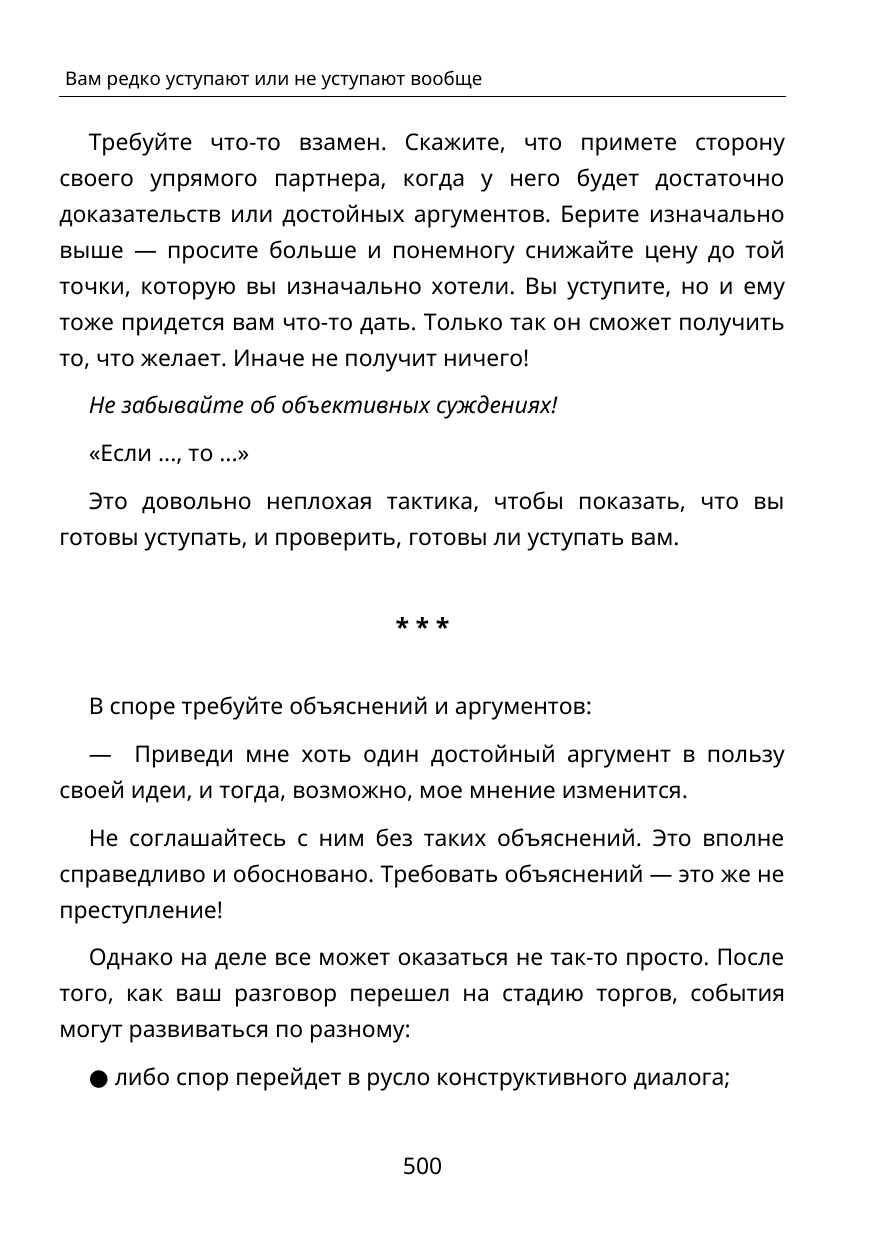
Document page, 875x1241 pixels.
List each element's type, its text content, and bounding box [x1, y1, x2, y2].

text Не соглашайтесь с ним без таких объяснений. Это вполне справедливо и обосновано. Требовать объяснений — это же не преступление! [59, 822, 786, 925]
text Не забывайте об объективных суждениях! [59, 389, 786, 421]
subtitle * * * [59, 610, 786, 644]
text Требуйте что-то взамен. Скажите, что примете сторону своего упрямого партнера, когда у него будет достаточно доказательств или достойных аргументов. Берите изначально выше — просите больше и понемногу снижайте цену до той точки, которую вы изначально хотели. Вы уступите, но и ему тоже придется вам что-то дать. Только так он сможет получить то, что желает. Иначе не получит ничего! [59, 126, 786, 373]
list Приведи мне хоть один достойный аргумент в пользу своей идеи, и тогда, возможно, мое мнение изменится. [59, 738, 786, 805]
text Однако на деле все может оказаться не так-то просто. После того, как ваш разговор перешел на стадию торгов, события могут развиваться по разному: [59, 941, 786, 1044]
text В споре требуйте объяснений и аргументов: [59, 690, 786, 722]
text «Если ..., то ...» [59, 437, 786, 468]
text Это довольно неплохая тактика, чтобы показать, что вы готовы уступать, и проверить, готовы ли уступать вам. [59, 485, 786, 552]
list либо спор перейдет в русло конструктивного диалога; [88, 1061, 786, 1092]
